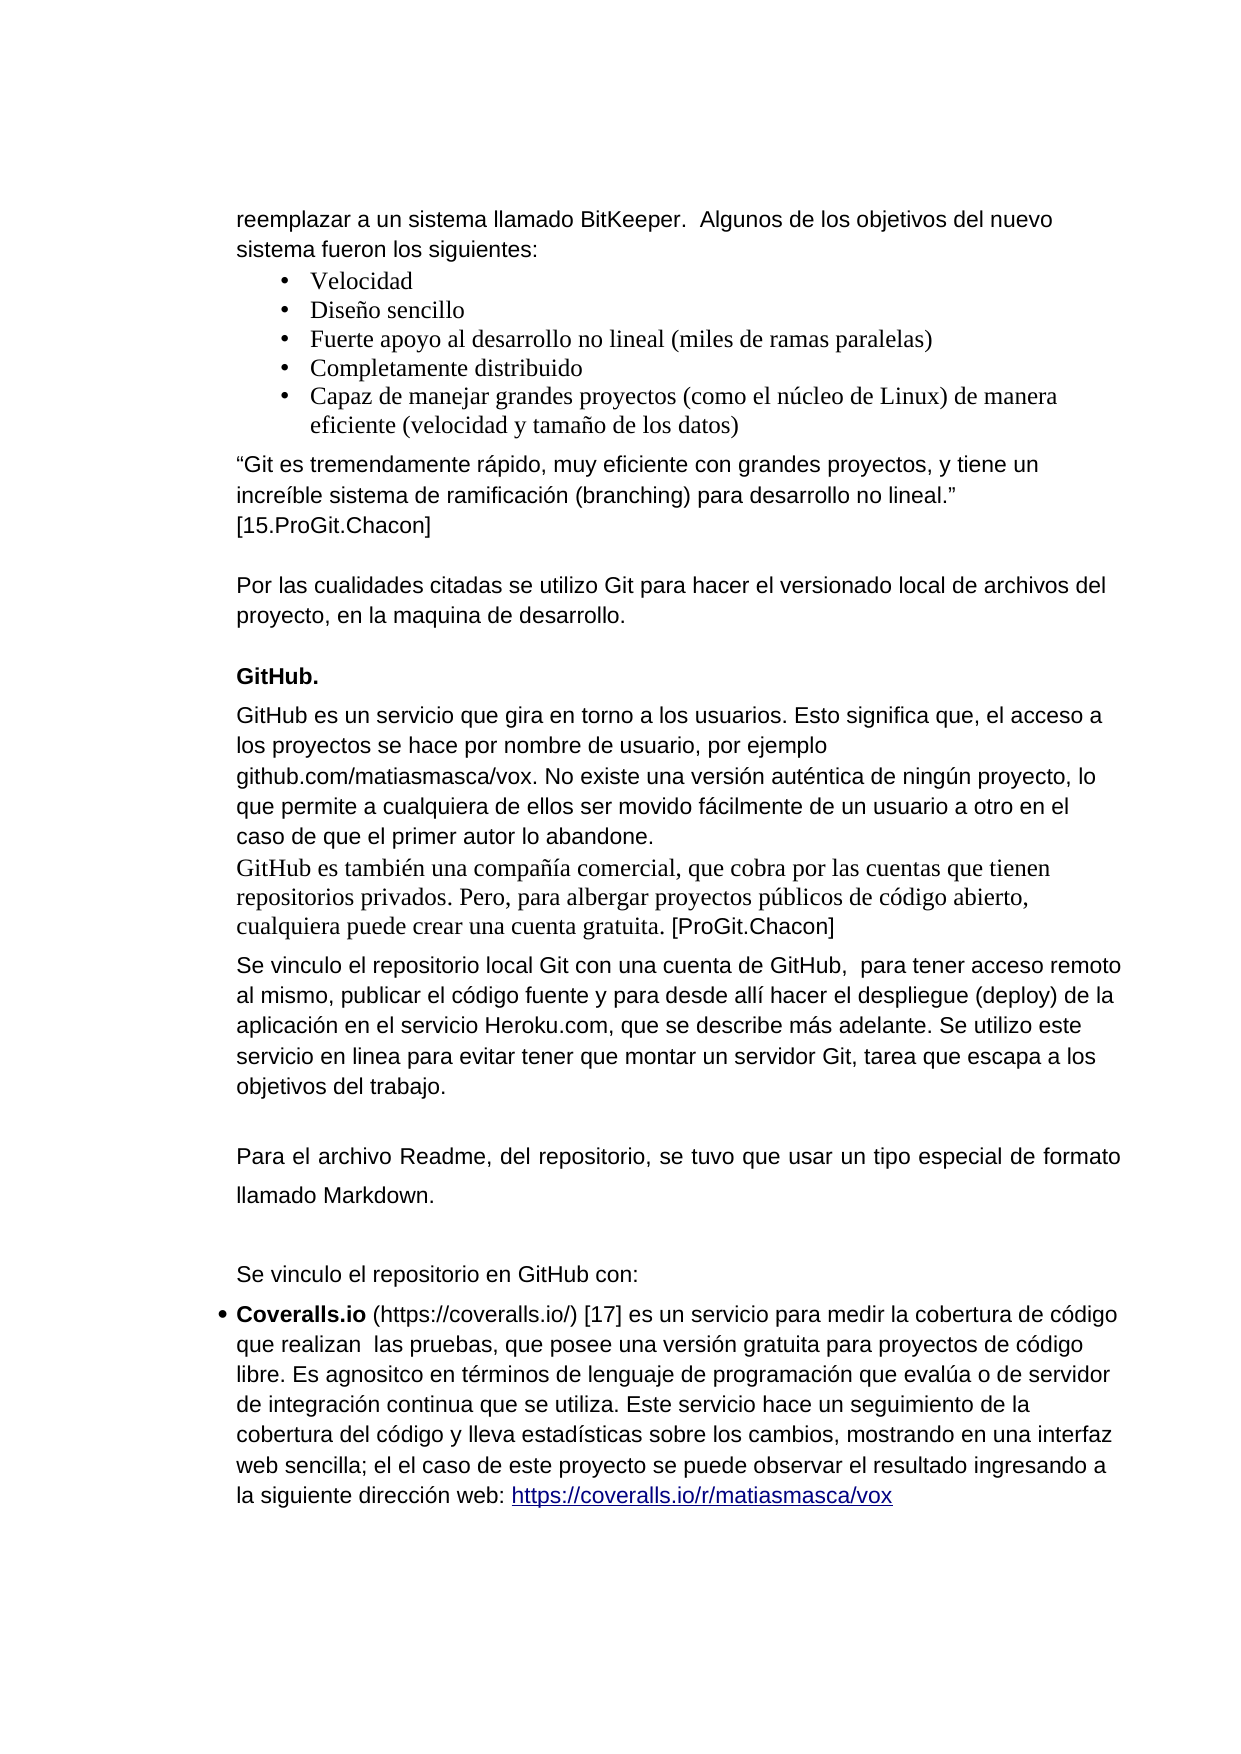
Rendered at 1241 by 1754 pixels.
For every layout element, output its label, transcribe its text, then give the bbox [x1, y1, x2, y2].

text Para el archivo Readme, del repositorio, se tuvo que usar un tipo especial de formato llamado Markdown. [236, 1143, 1122, 1208]
text GitHub es un servicio que gira en torno a los usuarios. Esto significa que, el acceso a los proyectos se hace por nombre de usuario, por ejemplo github.com/matiasmasca/vox. No existe una versión auténtica de ningún proyecto, lo que permite a cualquiera de ellos ser movido fácilmente de un usuario a otro en el caso de que el primer autor lo abandone. [236, 702, 1122, 849]
list Completamente distribuido [280, 353, 1122, 381]
text Se vinculo el repositorio local Git con una cuenta de GitHub, para tener acceso remoto al mismo, publicar el código fuente y para desde allí hacer el despliegue (deploy) de la aplicación en el servicio Heroku.com, que se describe más adelante. Se utilizo este servicio en linea para evitar tener que montar un servidor Git, tarea que escapa a los objetivos del trabajo. [236, 952, 1122, 1099]
list Capaz de manejar grandes proyectos (como el núcleo de Linux) de manera eficiente (velocidad y tamaño de los datos) [280, 381, 1122, 439]
text Se vinculo el repositorio en GitHub con: [236, 1261, 1122, 1287]
text GitHub es también una compañía comercial, que cobra por las cuentas que tienen repositorios privados. Pero, para albergar proyectos públicos de código abierto, cualquiera puede crear una cuenta gratuita. [ProGit.Chacon] [236, 853, 1122, 939]
list Velocidad [280, 266, 1122, 295]
text “Git es tremendamente rápido, muy eficiente con grandes proyectos, y tiene un increíble sistema de ramificación (branching) para desarrollo no lineal.” [15.ProGit.Chacon] [236, 451, 1122, 538]
text Por las cualidades citadas se utilizo Git para hacer el versionado local de archivos del proyecto, en la maquina de desarrollo. [236, 572, 1122, 629]
list Diseño sencillo [280, 295, 1122, 324]
text GitHub. [236, 663, 1122, 689]
text reemplazar a un sistema llamado BitKeeper. Algunos de los objetivos del nuevo sistema fueron los siguientes: [236, 206, 1122, 262]
list Coveralls.io (https://coveralls.io/) [17] es un servicio para medir la cobertura de código que realizan las pruebas, que posee una versión gratuita para proyectos de código libre. Es agnositco en términos de lenguaje de programación que evalúa o de servidor de integración continua que se utiliza. Este servicio hace un seguimiento de la cobertura del código y lleva estadísticas sobre los cambios, mostrando en una interfaz web sencilla; el el caso de este proyecto se puede observar el resultado ingresando a la siguiente dirección web: https://coveralls.io/r/matiasmasca/vox [218, 1301, 1122, 1508]
list Fuerte apoyo al desarrollo no lineal (miles de ramas paralelas) [280, 324, 1122, 353]
